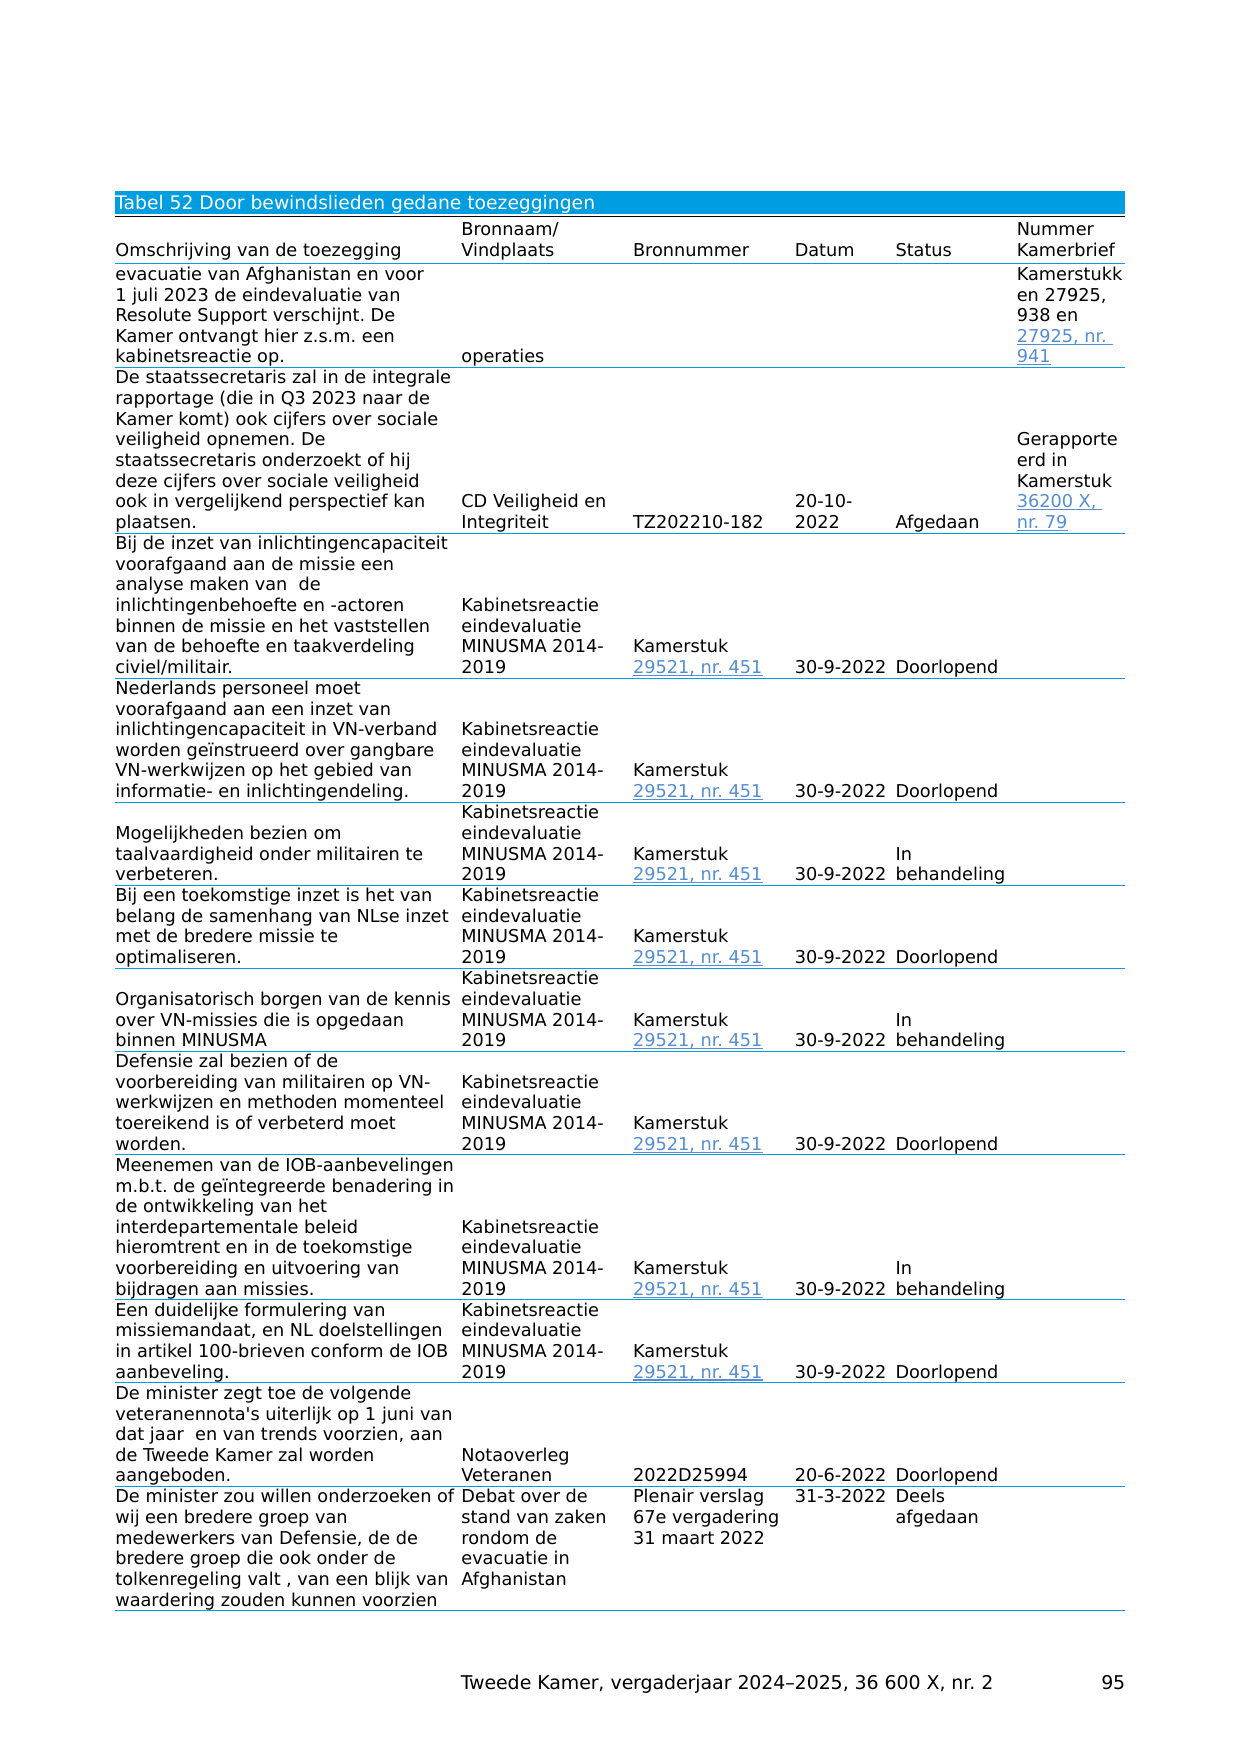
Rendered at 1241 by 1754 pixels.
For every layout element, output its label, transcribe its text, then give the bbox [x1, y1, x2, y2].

table_cell [1014, 1155, 1125, 1299]
table_cell Kabinetsreactie eindevaluatie MINUSMA 2014-2019 [458, 1155, 630, 1299]
table_cell Kamerstuk 29521, nr. 451 [630, 1052, 792, 1154]
table_cell Doorlopend [893, 1383, 1014, 1486]
table_cell Nummer Kamerbrief [1014, 217, 1125, 263]
table_cell 30-9-2022 [792, 1052, 892, 1154]
table_cell In behandeling [893, 803, 1014, 885]
table_cell Kabinetsreactie eindevaluatie MINUSMA 2014-2019 [458, 886, 630, 968]
table_cell operaties [458, 264, 630, 367]
table_cell In behandeling [893, 969, 1014, 1051]
table_cell Doorlopend [893, 1300, 1014, 1382]
table_cell ​Organisatorisch borgen van de kennis over VN-missies die is opgedaan binnen MINUSMA [115, 969, 458, 1051]
table_cell ​De minister zegt toe de volgende veteranennota's uiterlijk op 1 juni van dat jaar en van trends voorzien, aan de Tweede Kamer zal worden aangeboden. [115, 1383, 458, 1486]
table_cell Kabinetsreactie eindevaluatie MINUSMA 2014-2019 [458, 1052, 630, 1154]
table_cell 30-9-2022 [792, 534, 892, 677]
table_cell ​Meenemen van de IOB-aanbevelingen m.b.t. de geïntegreerde benadering in de ontwikkeling van het interdepartementale beleid hieromtrent en in de toekomstige voorbereiding en uitvoering van bijdragen aan missies. [115, 1155, 458, 1299]
table_cell Bronnummer [630, 217, 792, 263]
table_cell 30-9-2022 [792, 803, 892, 885]
table_cell 20-10-2022 [792, 368, 892, 532]
table_cell [630, 264, 792, 367]
table_cell Kabinetsreactie eindevaluatie MINUSMA 2014-2019 [458, 534, 630, 677]
table_cell Doorlopend [893, 679, 1014, 802]
table_cell 30-9-2022 [792, 886, 892, 968]
table_cell Status [893, 217, 1014, 263]
table_cell Doorlopend [893, 534, 1014, 677]
table_cell 30-9-2022 [792, 679, 892, 802]
table_cell evacuatie van Afghanistan en voor 1 juli 2023 de eindevaluatie van Resolute Support verschijnt. De Kamer ontvangt hier z.s.m. een kabinetsreactie op. [115, 264, 458, 367]
table_cell [893, 264, 1014, 367]
table_cell 30-9-2022 [792, 1300, 892, 1382]
table_cell Afgedaan [893, 368, 1014, 532]
table_cell Debat over de stand van zaken rondom de evacuatie in Afghanistan [458, 1487, 630, 1610]
table_cell Kabinetsreactie eindevaluatie MINUSMA 2014-2019 [458, 969, 630, 1051]
table_cell Kamerstukken 27925, 938 en 27925, nr. 941 [1014, 264, 1125, 367]
table_cell Kamerstuk 29521, nr. 451 [630, 803, 792, 885]
table_cell Kabinetsreactie eindevaluatie MINUSMA 2014-2019 [458, 679, 630, 802]
table_cell CD Veiligheid en Integriteit [458, 368, 630, 532]
table_cell ​Nederlands personeel moet voorafgaand aan een inzet van inlichtingencapaciteit in VN-verband worden geïnstrueerd over gangbare VN-werkwijzen op het gebied van informatie- en inlichtingendeling. [115, 679, 458, 802]
table_cell Doorlopend [893, 886, 1014, 968]
table_cell Plenair verslag 67e vergadering 31 maart 2022 [630, 1487, 792, 1610]
table_cell Kamerstuk 29521, nr. 451 [630, 969, 792, 1051]
table_cell ​Bij de inzet van inlichtingencapaciteit voorafgaand aan de missie een analyse maken van de inlichtingenbehoefte en -actoren binnen de missie en het vaststellen van de behoefte en taakverdeling civiel/militair. [115, 534, 458, 677]
table_cell [1014, 1300, 1125, 1382]
table_cell Kabinetsreactie eindevaluatie MINUSMA 2014-2019 [458, 803, 630, 885]
table_cell Kamerstuk 29521, nr. 451 [630, 1300, 792, 1382]
table_cell 30-9-2022 [792, 969, 892, 1051]
table_cell Notaoverleg Veteranen [458, 1383, 630, 1486]
table_cell [1014, 534, 1125, 677]
table_cell TZ202210-182 [630, 368, 792, 532]
table_cell Gerapporteerd in Kamerstuk 36200 X, nr. 79 [1014, 368, 1125, 532]
table_cell Kamerstuk 29521, nr. 451 [630, 679, 792, 802]
table_cell [1014, 803, 1125, 885]
table_cell Kamerstuk 29521, nr. 451 [630, 886, 792, 968]
table_cell 30-9-2022 [792, 1155, 892, 1299]
table_cell Kamerstuk 29521, nr. 451 [630, 1155, 792, 1299]
table_cell [1014, 679, 1125, 802]
table_cell 2022D25994 [630, 1383, 792, 1486]
table_cell 20-6-2022 [792, 1383, 892, 1486]
table_cell Defensie zal bezien of de voorbereiding van militairen op VN-werkwijzen en methoden momenteel toereikend is of verbeterd moet worden. ​ [115, 1052, 458, 1154]
table_cell [1014, 1383, 1125, 1486]
table_cell [1014, 1487, 1125, 1610]
table_cell In behandeling [893, 1155, 1014, 1299]
table_cell [1014, 969, 1125, 1051]
table_cell Datum [792, 217, 892, 263]
table_cell De staatssecretaris zal in de integrale rapportage (die in Q3 2023 naar de Kamer komt) ook cijfers over sociale veiligheid opnemen. De staatssecretaris onderzoekt of hij deze cijfers over sociale veiligheid ook in vergelijkend perspectief kan plaatsen. [115, 368, 458, 532]
table_cell [1014, 1052, 1125, 1154]
table_cell Kabinetsreactie eindevaluatie MINUSMA 2014-2019 [458, 1300, 630, 1382]
table_cell Doorlopend [893, 1052, 1014, 1154]
table_cell Bronnaam/ Vindplaats [458, 217, 630, 263]
table_cell Omschrijving van de toezegging [115, 217, 458, 263]
table_cell [1014, 886, 1125, 968]
table_cell [792, 264, 892, 367]
table_cell 31-3-2022 [792, 1487, 892, 1610]
table_cell ​Bij een toekomstige inzet is het van belang de samenhang van NLse inzet met de bredere missie te optimaliseren. [115, 886, 458, 968]
table_cell ​De minister zou willen onderzoeken of wij een bredere groep van medewerkers van Defensie, de de bredere groep die ook onder de tolkenregeling valt , van een blijk van waardering zouden kunnen voorzien [115, 1487, 458, 1610]
table_cell ​Mogelijkheden bezien om taalvaardigheid onder militairen te verbeteren. [115, 803, 458, 885]
table_cell Kamerstuk 29521, nr. 451 [630, 534, 792, 677]
table_cell Deels afgedaan [893, 1487, 1014, 1610]
table_cell ​Een duidelijke formulering van missiemandaat, en NL doelstellingen in artikel 100-brieven conform de IOB aanbeveling. [115, 1300, 458, 1382]
